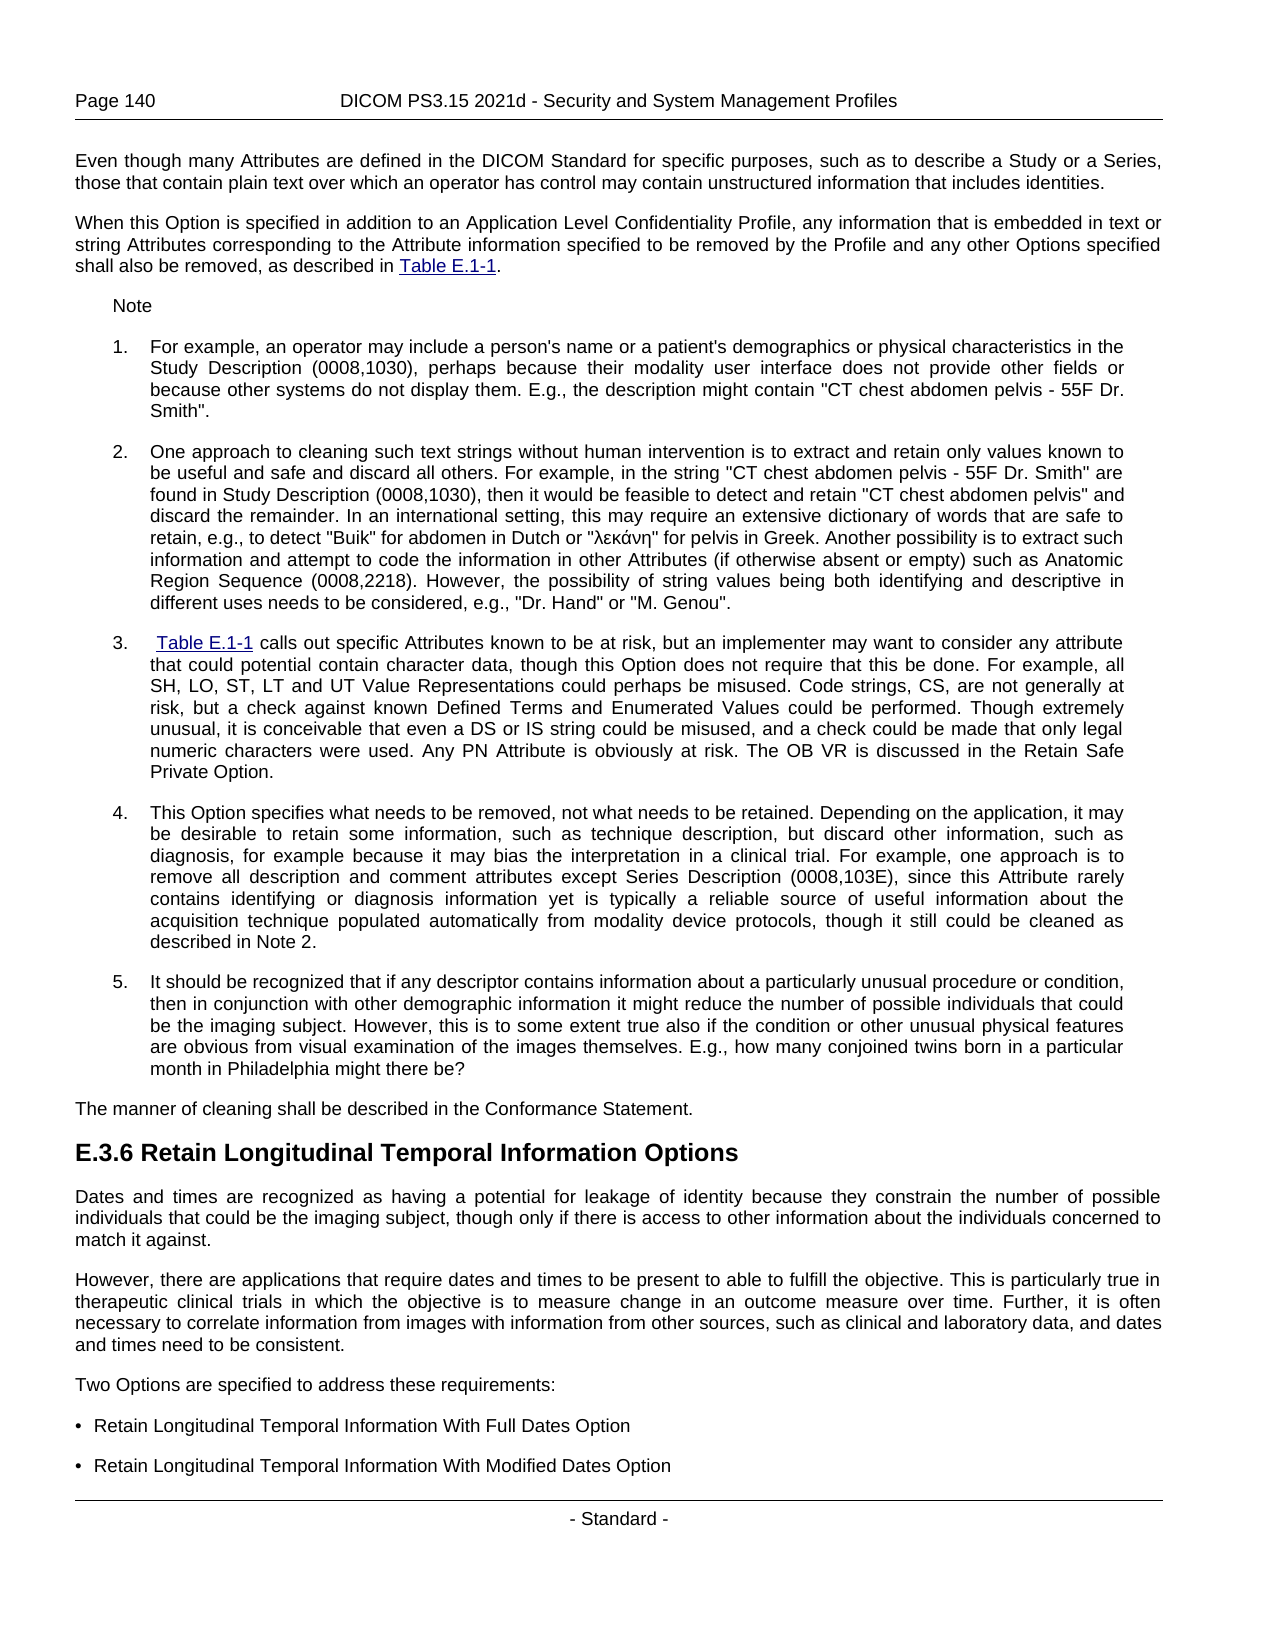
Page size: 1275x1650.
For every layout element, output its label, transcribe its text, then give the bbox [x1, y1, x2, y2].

text 5. It should be recognized that if any descriptor contains information about a particularly unusual procedure or condition, then in conjunction with other demographic information it might reduce the number of possible individuals that could be the imaging subject. However, this is to some extent true also if the condition or other unusual physical features are obvious from visual examination of the images themselves. E.g., how many conjoined twins born in a particular month in Philadelphia might there be? [112, 971, 1125, 1079]
text • Retain Longitudinal Temporal Information With Modified Dates Option [75, 1455, 1162, 1476]
text Dates and times are recognized as having a potential for leakage of identity because they constrain the number of possible individuals that could be the imaging subject, though only if there is access to other information about the individuals concerned to match it against. [75, 1186, 1162, 1250]
text 3. Table E.1-1 calls out specific Attributes known to be at risk, but an implementer may want to consider any attribute that could potential contain character data, though this Option does not require that this be done. For example, all SH, LO, ST, LT and UT Value Representations could perhaps be misused. Code strings, CS, are not generally at risk, but a check against known Defined Terms and Enumerated Values could be performed. Though extremely unusual, it is conceivable that even a DS or IS string could be misused, and a check could be made that only legal numeric characters were used. Any PN Attribute is obviously at risk. The OB VR is discussed in the Retain Safe Private Option. [112, 632, 1125, 783]
text The manner of cleaning shall be described in the Conformance Statement. [75, 1098, 1162, 1119]
text • Retain Longitudinal Temporal Information With Full Dates Option [75, 1414, 1162, 1436]
text E.3.6 Retain Longitudinal Temporal Information Options [75, 1138, 1162, 1167]
text However, there are applications that require dates and times to be present to able to fulfill the objective. This is particularly true in therapeutic clinical trials in which the objective is to measure change in an outcome measure over time. Further, it is often necessary to correlate information from images with information from other sources, such as clinical and laboratory data, and dates and times need to be consistent. [75, 1269, 1162, 1355]
text 1. For example, an operator may include a person's name or a patient's demographics or physical characteristics in the Study Description (0008,1030), perhaps because their modality user interface does not provide other fields or because other systems do not display them. E.g., the description might contain "CT chest abdomen pelvis - 55F Dr. Smith". [112, 336, 1125, 422]
text 2. One approach to cleaning such text strings without human intervention is to extract and retain only values known to be useful and safe and discard all others. For example, in the string "CT chest abdomen pelvis - 55F Dr. Smith" are found in Study Description (0008,1030), then it would be feasible to detect and retain "CT chest abdomen pelvis" and discard the remainder. In an international setting, this may require an extensive dictionary of words that are safe to retain, e.g., to detect "Buik" for abdomen in Dutch or "λεκάνη" for pelvis in Greek. Another possibility is to extract such information and attempt to code the information in other Attributes (if otherwise absent or empty) such as Anatomic Region Sequence (0008,2218). However, the possibility of string values being both identifying and descriptive in different uses needs to be considered, e.g., "Dr. Hand" or "M. Genou". [112, 441, 1125, 613]
text 4. This Option specifies what needs to be removed, not what needs to be retained. Depending on the application, it may be desirable to retain some information, such as technique description, but discard other information, such as diagnosis, for example because it may bias the interpretation in a clinical trial. For example, one approach is to remove all description and comment attributes except Series Description (0008,103E), since this Attribute rarely contains identifying or diagnosis information yet is typically a reliable source of useful information about the acquisition technique populated automatically from modality device protocols, though it still could be cleaned as described in Note 2. [112, 802, 1125, 952]
text Two Options are specified to address these requirements: [75, 1374, 1162, 1396]
text When this Option is specified in addition to an Application Level Confidentiality Profile, any information that is embedded in text or string Attributes corresponding to the Attribute information specified to be removed by the Profile and any other Options specified shall also be removed, as described in Table E.1-1. [75, 212, 1162, 277]
text Even though many Attributes are defined in the DICOM Standard for specific purposes, such as to describe a Study or a Series, those that contain plain text over which an operator has control may contain unstructured information that includes identities. [75, 150, 1162, 193]
text Note [112, 295, 1125, 317]
